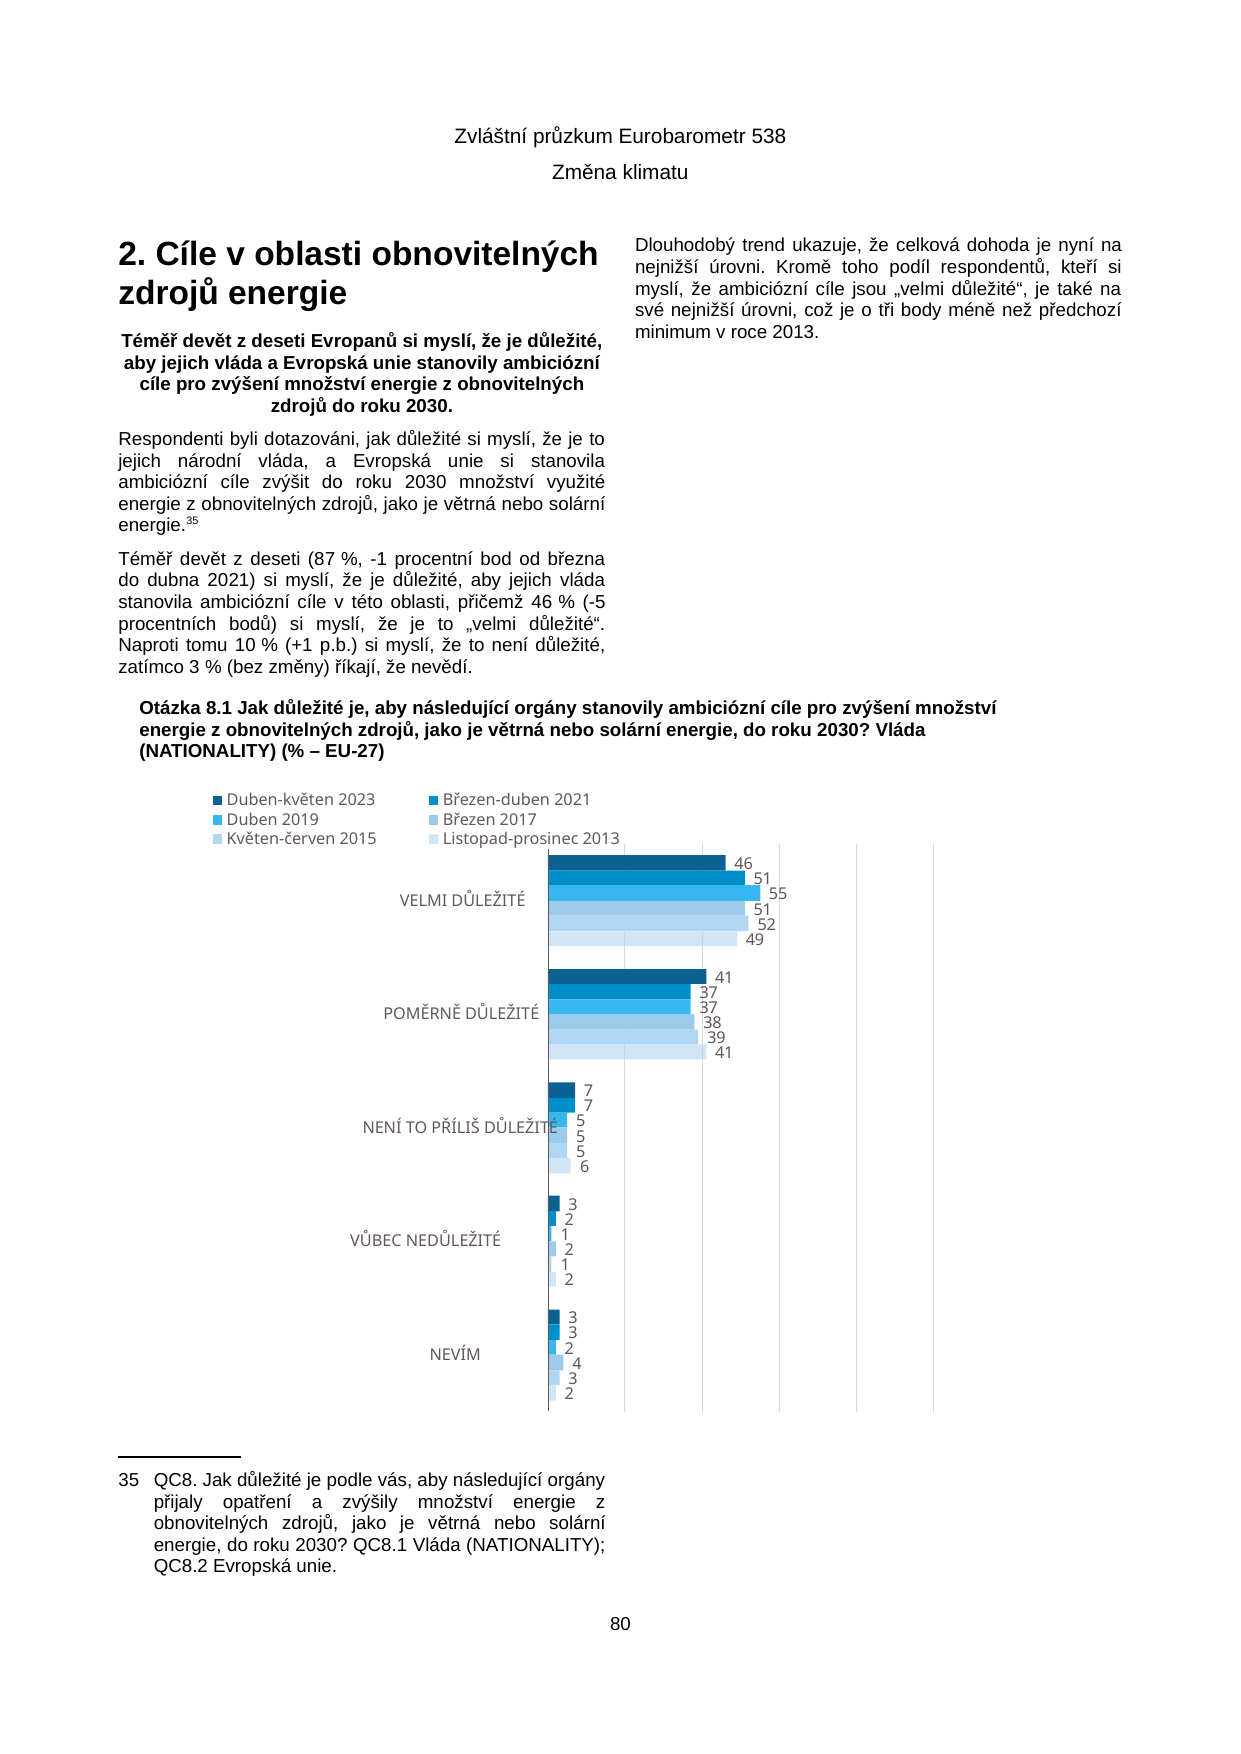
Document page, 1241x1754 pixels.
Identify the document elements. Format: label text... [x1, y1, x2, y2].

text Téměř devět z deseti (87 %, -1 procentní bod od března do dubna 2021) si myslí, že je důležité, aby jejich vláda stanovila ambiciózní cíle v této oblasti, přičemž 46 % (-5 procentních bodů) si myslí, že je to „velmi důležité“. Naproti tomu 10 % (+1 p.b.) si myslí, že to není důležité, zatímco 3 % (bez změny) říkají, že nevědí. [118, 548, 605, 677]
subtitle 2. Cíle v oblasti obnovitelných zdrojů energie [118, 234, 605, 311]
text Dlouhodobý trend ukazuje, že celková dohoda je nyní na nejnižší úrovni. Kromě toho podíl respondentů, kteří si myslí, že ambiciózní cíle jsou „velmi důležité“, je také na své nejnižší úrovni, což je o tři body méně než předchozí minimum v roce 2013. [635, 234, 1122, 342]
text Respondenti byli dotazováni, jak důležité si myslí, že je to jejich národní vláda, a Evropská unie si stanovila ambiciózní cíle zvýšit do roku 2030 množství využité energie z obnovitelných zdrojů, jako je větrná nebo solární energie. [118, 428, 605, 536]
text Téměř devět z deseti Evropanů si myslí, že je důležité, aby jejich vláda a Evropská unie stanovily ambiciózní cíle pro zvýšení množství energie z obnovitelných zdrojů do roku 2030. [118, 330, 605, 416]
text QC8. Jak důležité je podle vás, aby následující orgány přijaly opatření a zvýšily množství energie z obnovitelných zdrojů, jako je větrná nebo solární energie, do roku 2030? QC8.1 Vláda (NATIONALITY); QC8.2 Evropská unie. [118, 1469, 605, 1577]
